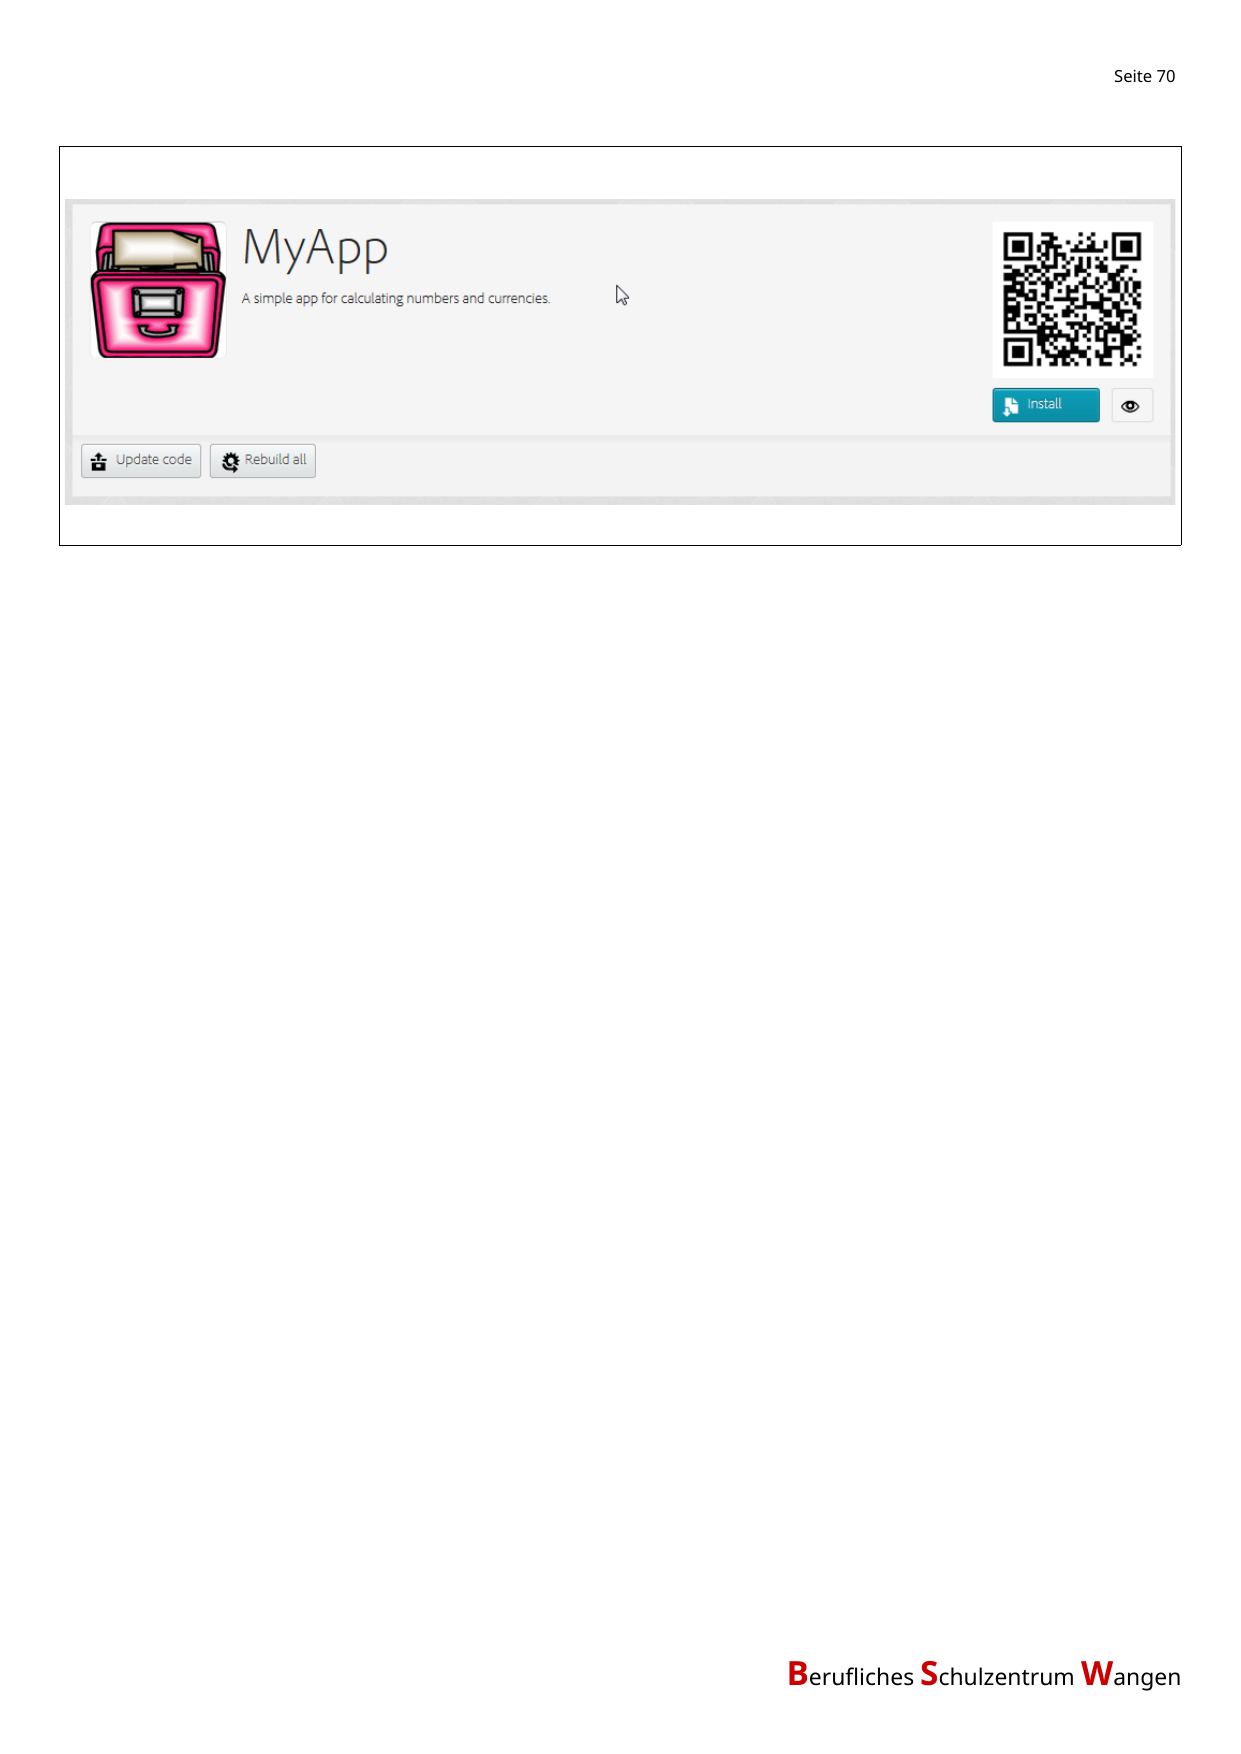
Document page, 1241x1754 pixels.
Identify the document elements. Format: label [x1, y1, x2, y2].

table_cell [60, 147, 1181, 545]
picture [64, 199, 1176, 505]
